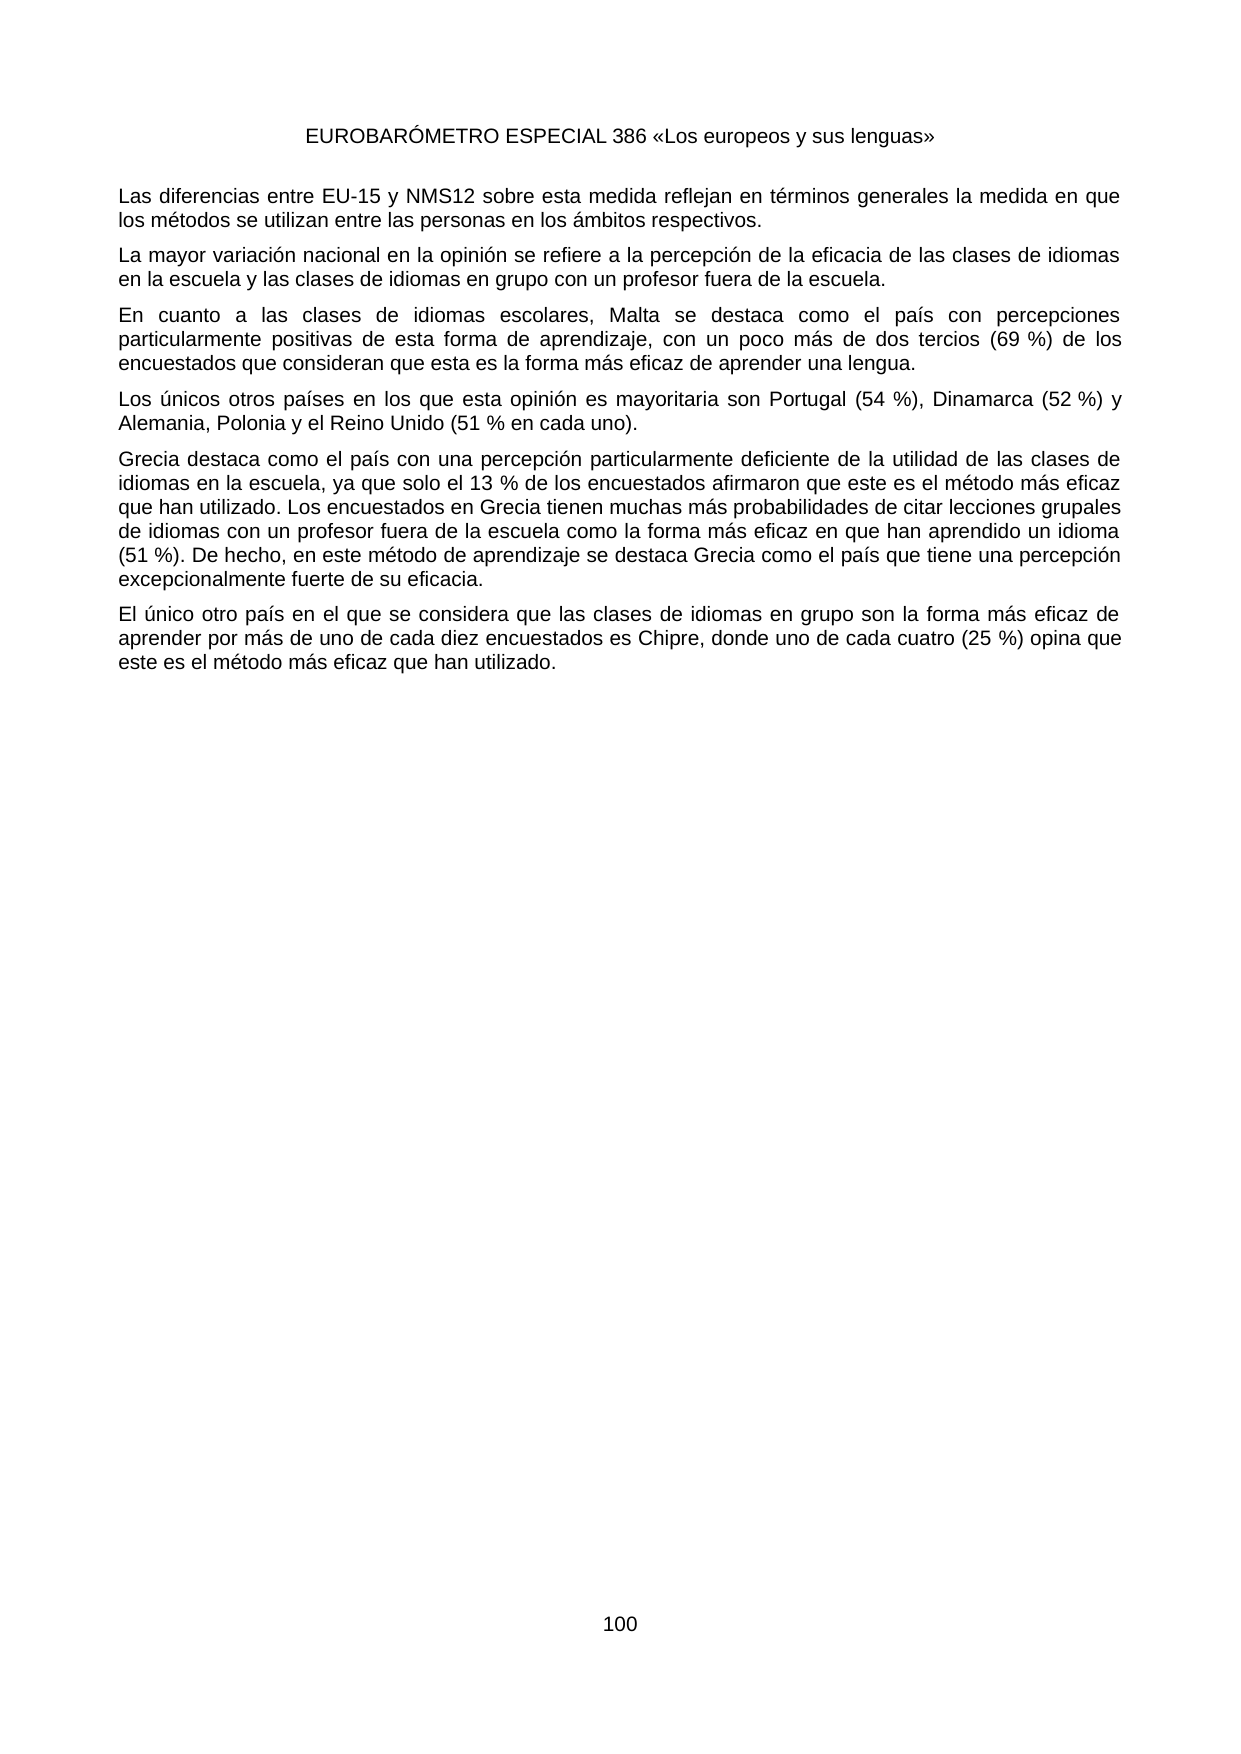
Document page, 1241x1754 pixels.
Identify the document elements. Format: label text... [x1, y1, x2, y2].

text En cuanto a las clases de idiomas escolares, Malta se destaca como el país con percepciones particularmente positivas de esta forma de aprendizaje, con un poco más de dos tercios (69 %) de los encuestados que consideran que esta es la forma más eficaz de aprender una lengua. [118, 303, 1122, 375]
text Las diferencias entre EU-15 y NMS12 sobre esta medida reflejan en términos generales la medida en que los métodos se utilizan entre las personas en los ámbitos respectivos. [118, 183, 1122, 231]
text La mayor variación nacional en la opinión se refiere a la percepción de la eficacia de las clases de idiomas en la escuela y las clases de idiomas en grupo con un profesor fuera de la escuela. [118, 243, 1122, 291]
text Los únicos otros países en los que esta opinión es mayoritaria son Portugal (54 %), Dinamarca (52 %) y Alemania, Polonia y el Reino Unido (51 % en cada uno). [118, 387, 1122, 435]
text Grecia destaca como el país con una percepción particularmente deficiente de la utilidad de las clases de idiomas en la escuela, ya que solo el 13 % de los encuestados afirmaron que este es el método más eficaz que han utilizado. Los encuestados en Grecia tienen muchas más probabilidades de citar lecciones grupales de idiomas con un profesor fuera de la escuela como la forma más eficaz en que han aprendido un idioma (51 %). De hecho, en este método de aprendizaje se destaca Grecia como el país que tiene una percepción excepcionalmente fuerte de su eficacia. [118, 447, 1122, 590]
text El único otro país en el que se considera que las clases de idiomas en grupo son la forma más eficaz de aprender por más de uno de cada diez encuestados es Chipre, donde uno de cada cuatro (25 %) opina que este es el método más eficaz que han utilizado. [118, 602, 1122, 674]
